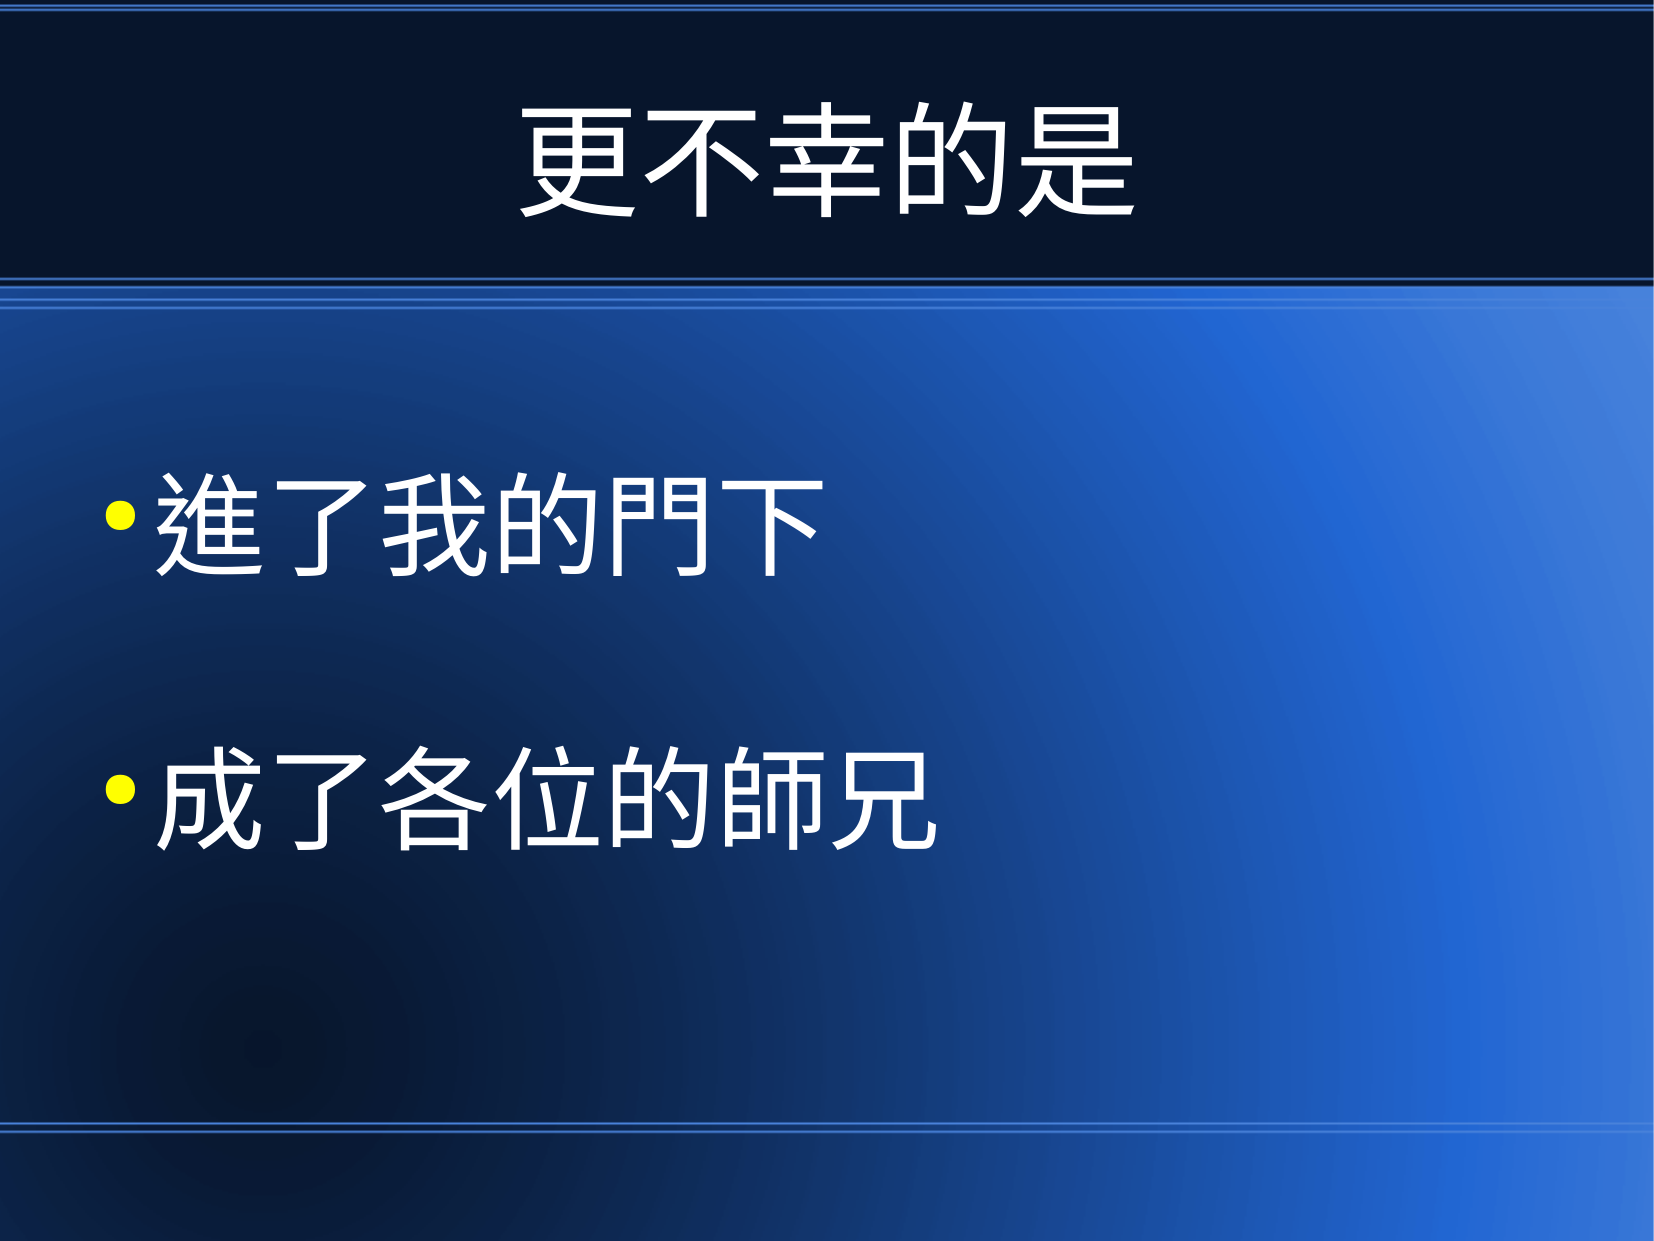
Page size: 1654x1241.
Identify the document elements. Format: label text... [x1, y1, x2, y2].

title 更不幸的是 [82, 49, 1571, 257]
picture [0, 0, 1654, 1241]
list 進了我的門下 成了各位的師兄 [82, 355, 1571, 1241]
